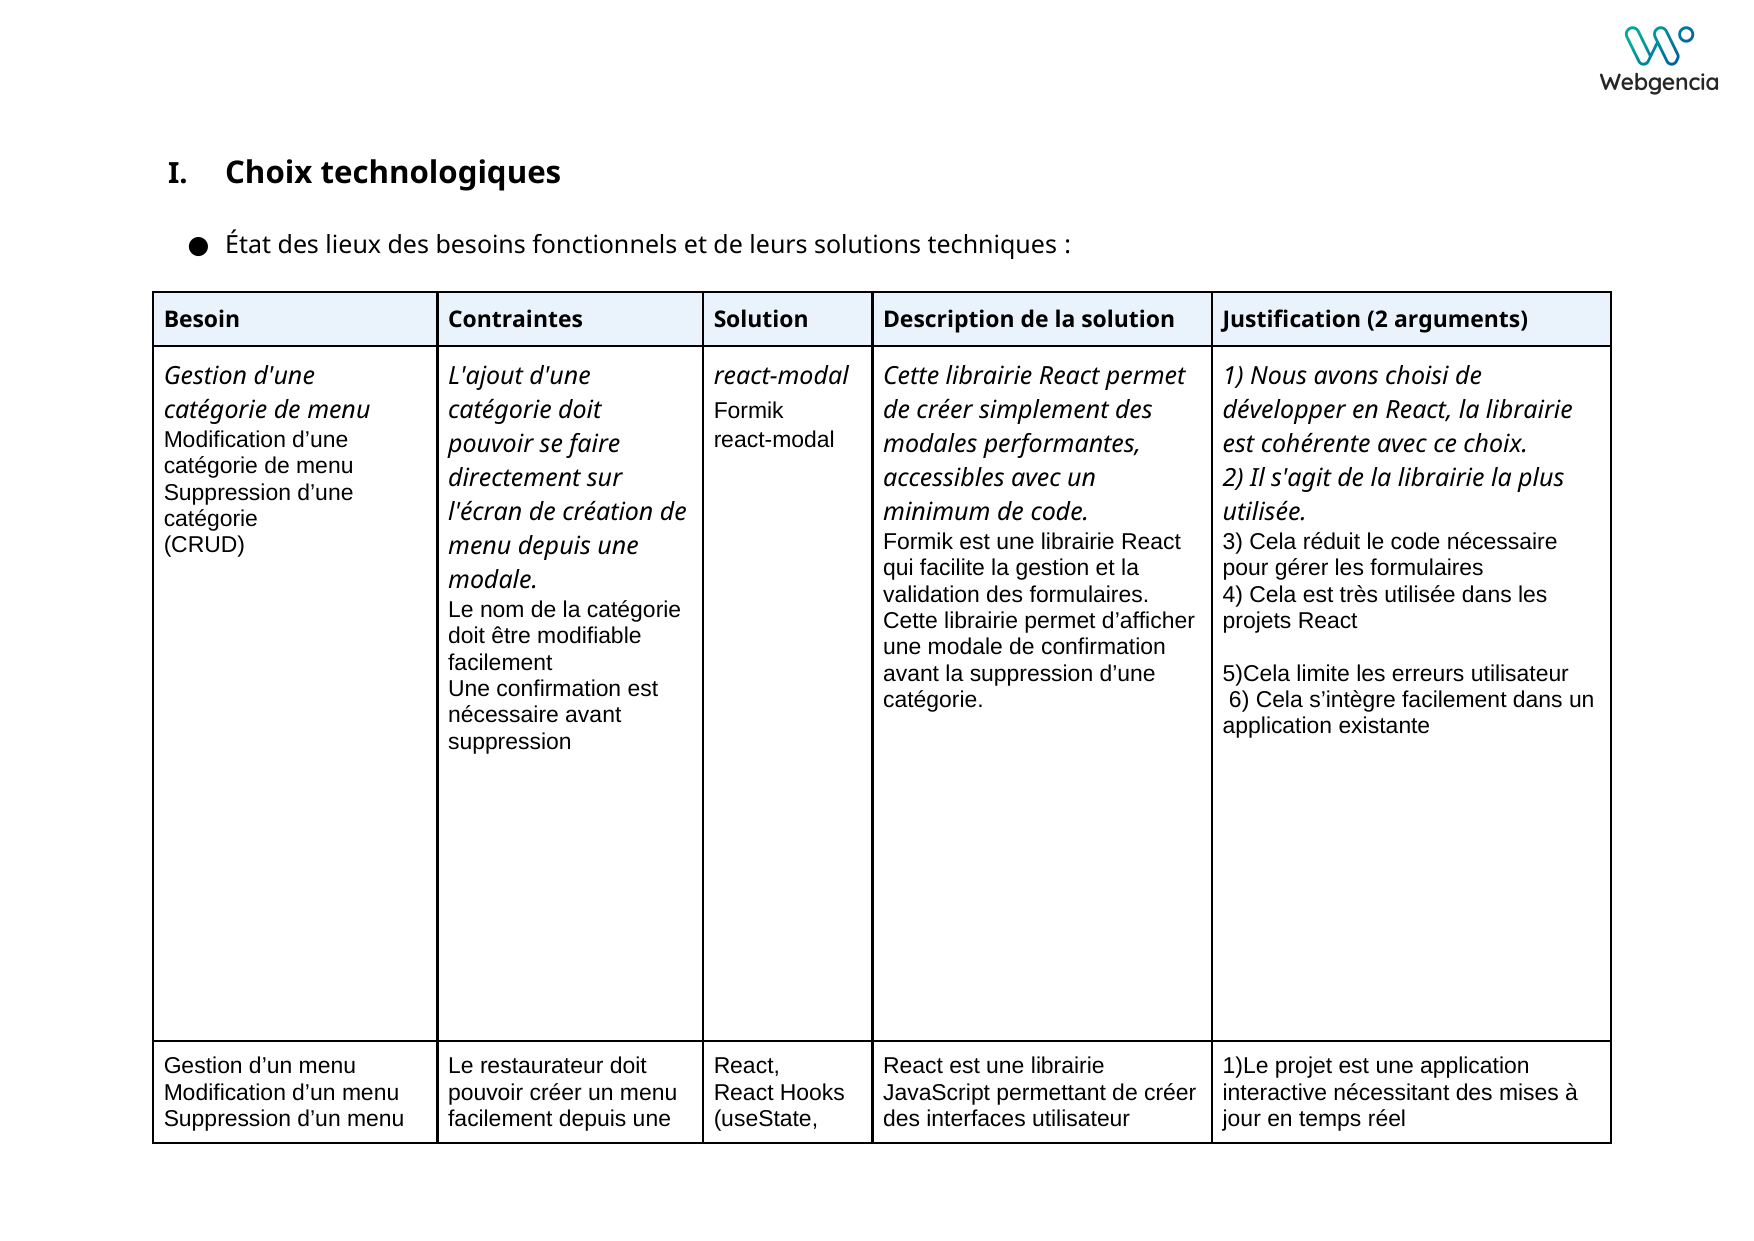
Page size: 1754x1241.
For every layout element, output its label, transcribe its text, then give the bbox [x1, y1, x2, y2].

table_cell Cette librairie React permet de créer simplement des modales performantes, accessibles avec un minimum de code. Formik est une librairie React qui facilite la gestion et la validation des formulaires. Cette librairie permet d’afficher une modale de confirmation avant la suppression d’une catégorie. [874, 347, 1211, 1040]
table_cell Gestion d'une catégorie de menu Modification d’une catégorie de menu Suppression d’une catégorie (CRUD) [154, 347, 436, 1040]
table_cell Le restaurateur doit pouvoir créer un menu facilement depuis une [439, 1042, 702, 1142]
table_cell L'ajout d'une catégorie doit pouvoir se faire directement sur l'écran de création de menu depuis une modale. Le nom de la catégorie doit être modifiable facilement Une confirmation est nécessaire avant suppression [439, 347, 702, 1040]
list Choix technologiques [187, 150, 1604, 193]
table_cell React est une librairie JavaScript permettant de créer des interfaces utilisateur [874, 1042, 1211, 1142]
table_cell 1) Nous avons choisi de développer en React, la librairie est cohérente avec ce choix. 2) Il s'agit de la librairie la plus utilisée. 3) Cela réduit le code nécessaire pour gérer les formulaires 4) Cela est très utilisée dans les projets React 5)Cela limite les erreurs utilisateur 6) Cela s’intègre facilement dans un application existante [1213, 347, 1610, 1040]
table_header Description de la solution [874, 293, 1211, 345]
table_header Solution [704, 293, 871, 345]
table_header Contraintes [439, 293, 702, 345]
table_header Justification (2 arguments) [1213, 293, 1610, 345]
table_cell react-modal Formik react-modal [704, 347, 871, 1040]
table_cell Gestion d’un menu Modification d’un menu Suppression d’un menu [154, 1042, 436, 1142]
list État des lieux des besoins fonctionnels et de leurs solutions techniques : [187, 227, 1604, 261]
table_header Besoin [154, 293, 436, 345]
table_cell 1)Le projet est une application interactive nécessitant des mises à jour en temps réel [1213, 1042, 1610, 1142]
table_cell React, React Hooks (useState, [704, 1042, 871, 1142]
